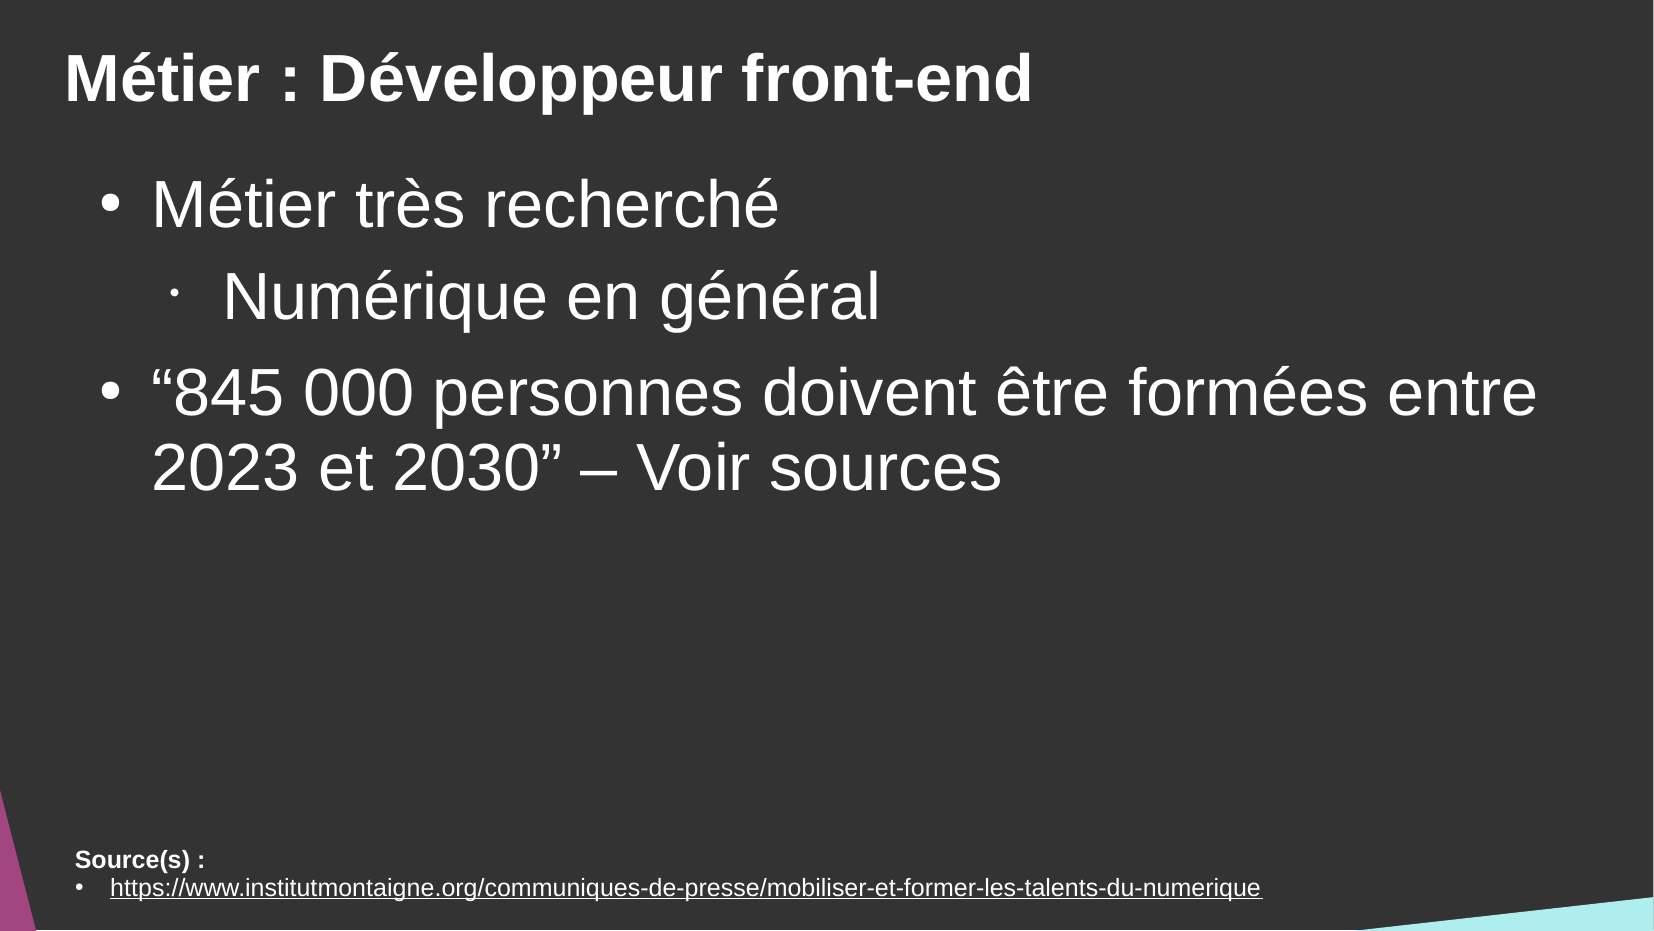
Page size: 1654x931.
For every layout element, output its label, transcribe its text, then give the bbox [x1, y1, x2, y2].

text_box [0, 790, 37, 931]
title Métier : Développeur front-end [64, 40, 1553, 118]
list Métier très recherché Numérique en général “845 000 personnes doivent être formées entre 2023 et 2030” – Voir sources [80, 166, 1635, 626]
text_box [1352, 897, 1654, 931]
text_box Source(s) : https://www.institutmontaigne.org/communiques-de-presse/mobiliser-et-former-les-talents-du-numerique [60, 838, 1546, 910]
